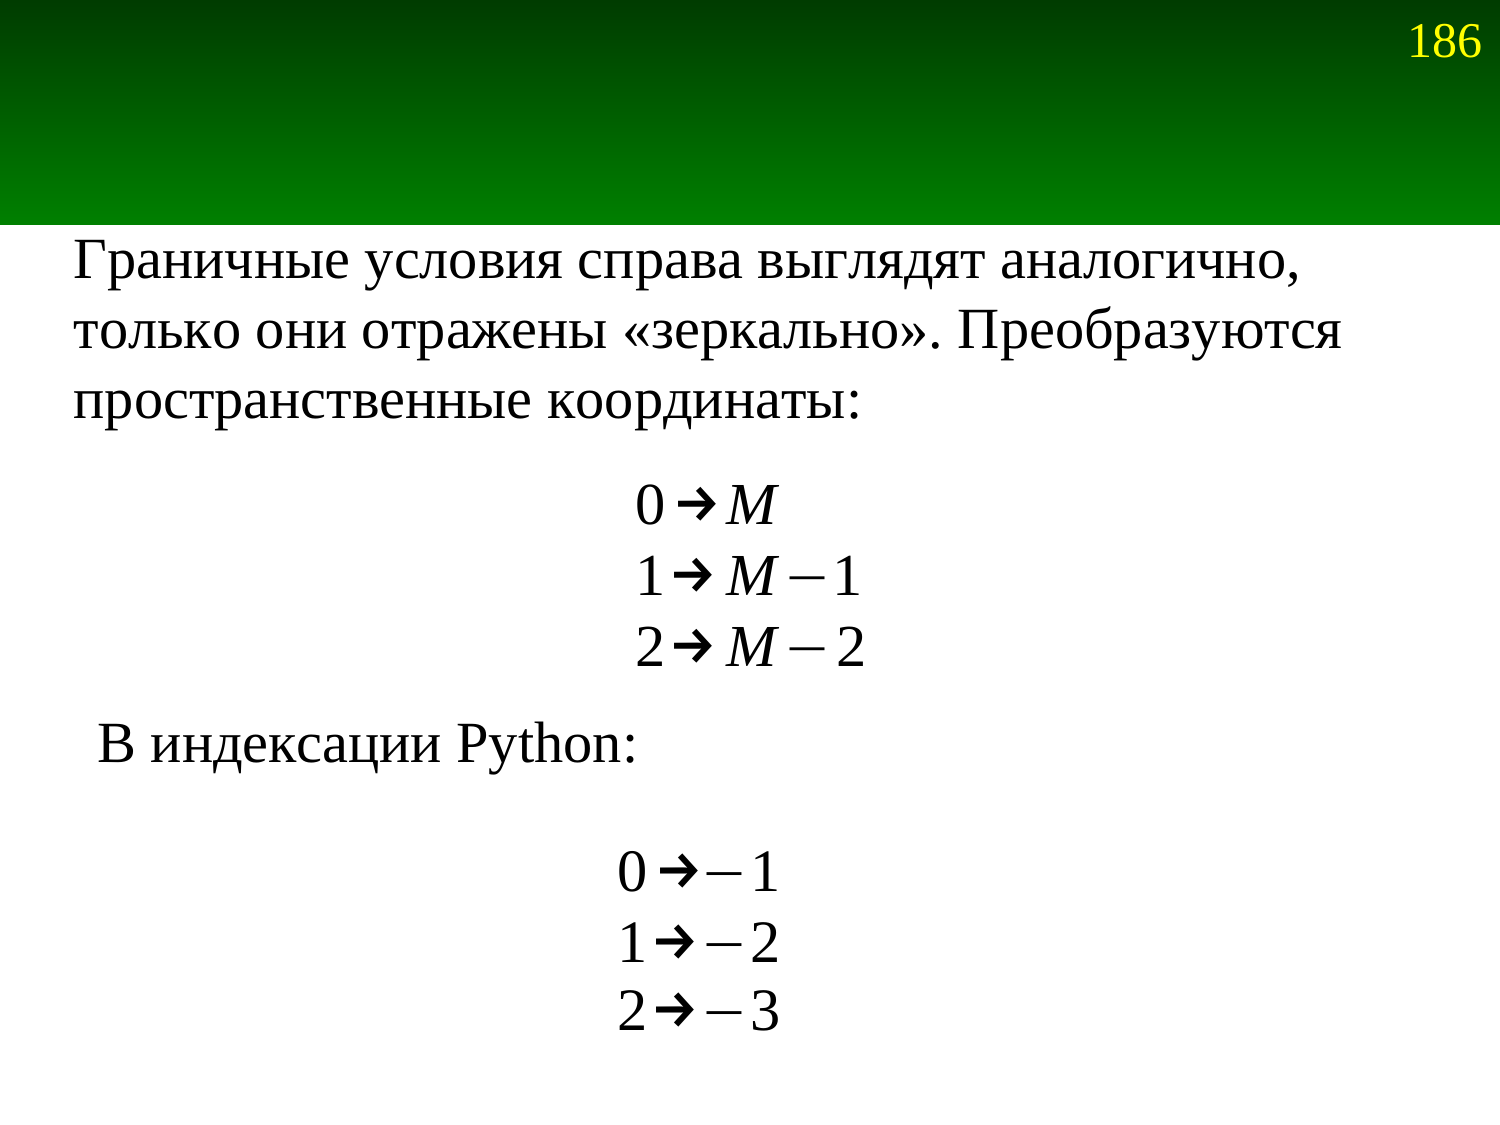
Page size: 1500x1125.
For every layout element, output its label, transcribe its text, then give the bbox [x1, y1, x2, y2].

text_box Граничные условия справа выглядят аналогично, только они отражены «зеркально». Преобразуются пространственные координаты: [59, 212, 1441, 438]
chart [620, 472, 880, 679]
chart [602, 838, 796, 1046]
text_box В индексации Python: [82, 696, 1465, 804]
